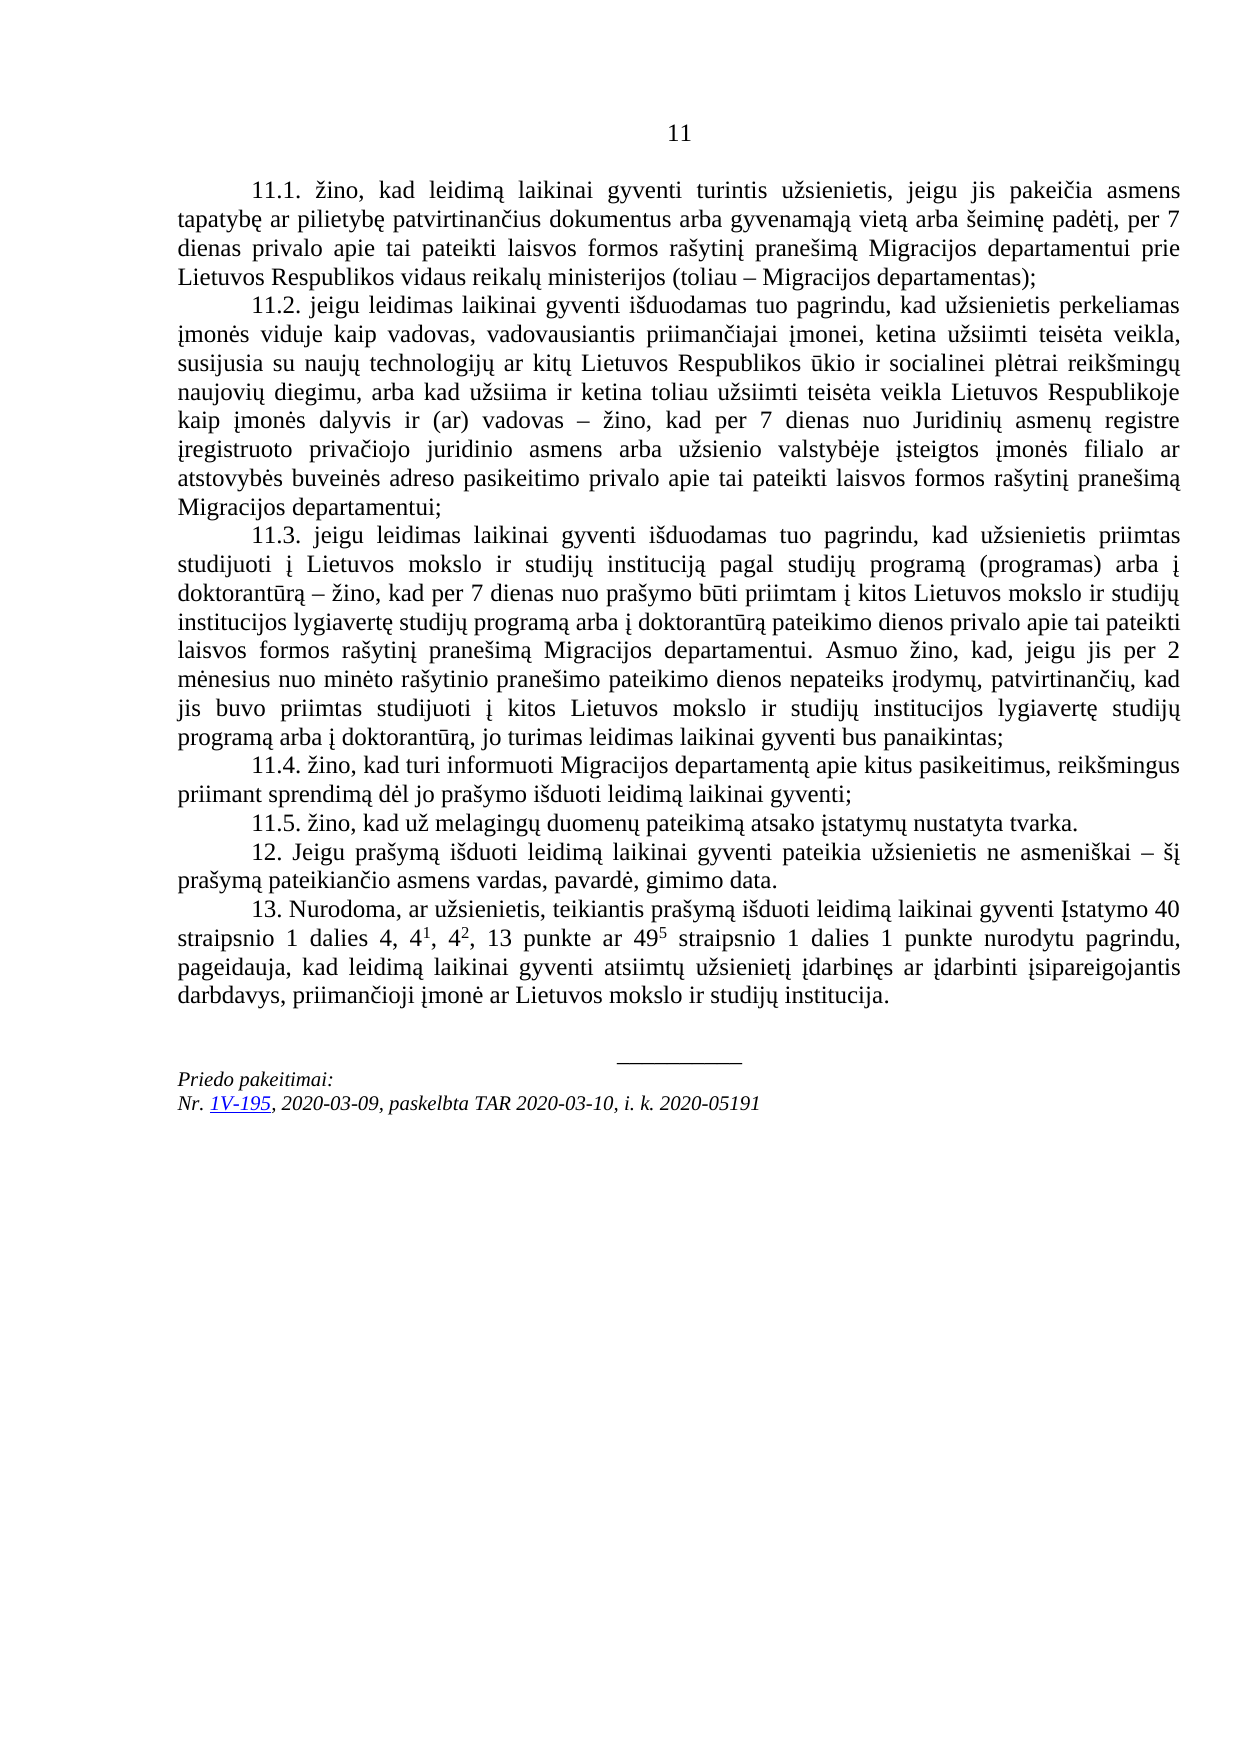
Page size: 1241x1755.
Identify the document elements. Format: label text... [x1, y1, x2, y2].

text 11.3. jeigu leidimas laikinai gyventi išduodamas tuo pagrindu, kad užsienietis priimtas studijuoti į Lietuvos mokslo ir studijų instituciją pagal studijų programą (programas) arba į doktorantūrą – žino, kad per 7 dienas nuo prašymo būti priimtam į kitos Lietuvos mokslo ir studijų institucijos lygiavertę studijų programą arba į doktorantūrą pateikimo dienos privalo apie tai pateikti laisvos formos rašytinį pranešimą Migracijos departamentui. Asmuo žino, kad, jeigu jis per 2 mėnesius nuo minėto rašytinio pranešimo pateikimo dienos nepateiks įrodymų, patvirtinančių, kad jis buvo priimtas studijuoti į kitos Lietuvos mokslo ir studijų institucijos lygiavertę studijų programą arba į doktorantūrą, jo turimas leidimas laikinai gyventi bus panaikintas; [177, 521, 1181, 751]
text Priedo pakeitimai: [177, 1067, 1181, 1091]
text 11.4. žino, kad turi informuoti Migracijos departamentą apie kitus pasikeitimus, reikšmingus priimant sprendimą dėl jo prašymo išduoti leidimą laikinai gyventi; [177, 751, 1181, 808]
text __________ [177, 1038, 1181, 1067]
text 11.5. žino, kad už melagingų duomenų pateikimą atsako įstatymų nustatyta tvarka. [177, 808, 1181, 837]
text 11.2. jeigu leidimas laikinai gyventi išduodamas tuo pagrindu, kad užsienietis perkeliamas įmonės viduje kaip vadovas, vadovausiantis priimančiajai įmonei, ketina užsiimti teisėta veikla, susijusia su naujų technologijų ar kitų Lietuvos Respublikos ūkio ir socialinei plėtrai reikšmingų naujovių diegimu, arba kad užsiima ir ketina toliau užsiimti teisėta veikla Lietuvos Respublikoje kaip įmonės dalyvis ir (ar) vadovas – žino, kad per 7 dienas nuo Juridinių asmenų registre įregistruoto privačiojo juridinio asmens arba užsienio valstybėje įsteigtos įmonės filialo ar atstovybės buveinės adreso pasikeitimo privalo apie tai pateikti laisvos formos rašytinį pranešimą Migracijos departamentui; [177, 291, 1181, 521]
text 13. Nurodoma, ar užsienietis, teikiantis prašymą išduoti leidimą laikinai gyventi Įstatymo 40 straipsnio 1 dalies 4, 41, 42, 13 punkte ar 495 straipsnio 1 dalies 1 punkte nurodytu pagrindu, pageidauja, kad leidimą laikinai gyventi atsiimtų užsienietį įdarbinęs ar įdarbinti įsipareigojantis darbdavys, priimančioji įmonė ar Lietuvos mokslo ir studijų institucija. [177, 894, 1181, 1009]
text 12. Jeigu prašymą išduoti leidimą laikinai gyventi pateikia užsienietis ne asmeniškai – šį prašymą pateikiančio asmens vardas, pavardė, gimimo data. [177, 837, 1181, 894]
text 11.1. žino, kad leidimą laikinai gyventi turintis užsienietis, jeigu jis pakeičia asmens tapatybę ar pilietybę patvirtinančius dokumentus arba gyvenamąją vietą arba šeiminę padėtį, per 7 dienas privalo apie tai pateikti laisvos formos rašytinį pranešimą Migracijos departamentui prie Lietuvos Respublikos vidaus reikalų ministerijos (toliau – Migracijos departamentas); [177, 176, 1181, 291]
text Nr. 1V-195, 2020-03-09, paskelbta TAR 2020-03-10, i. k. 2020-05191 [177, 1091, 1181, 1115]
